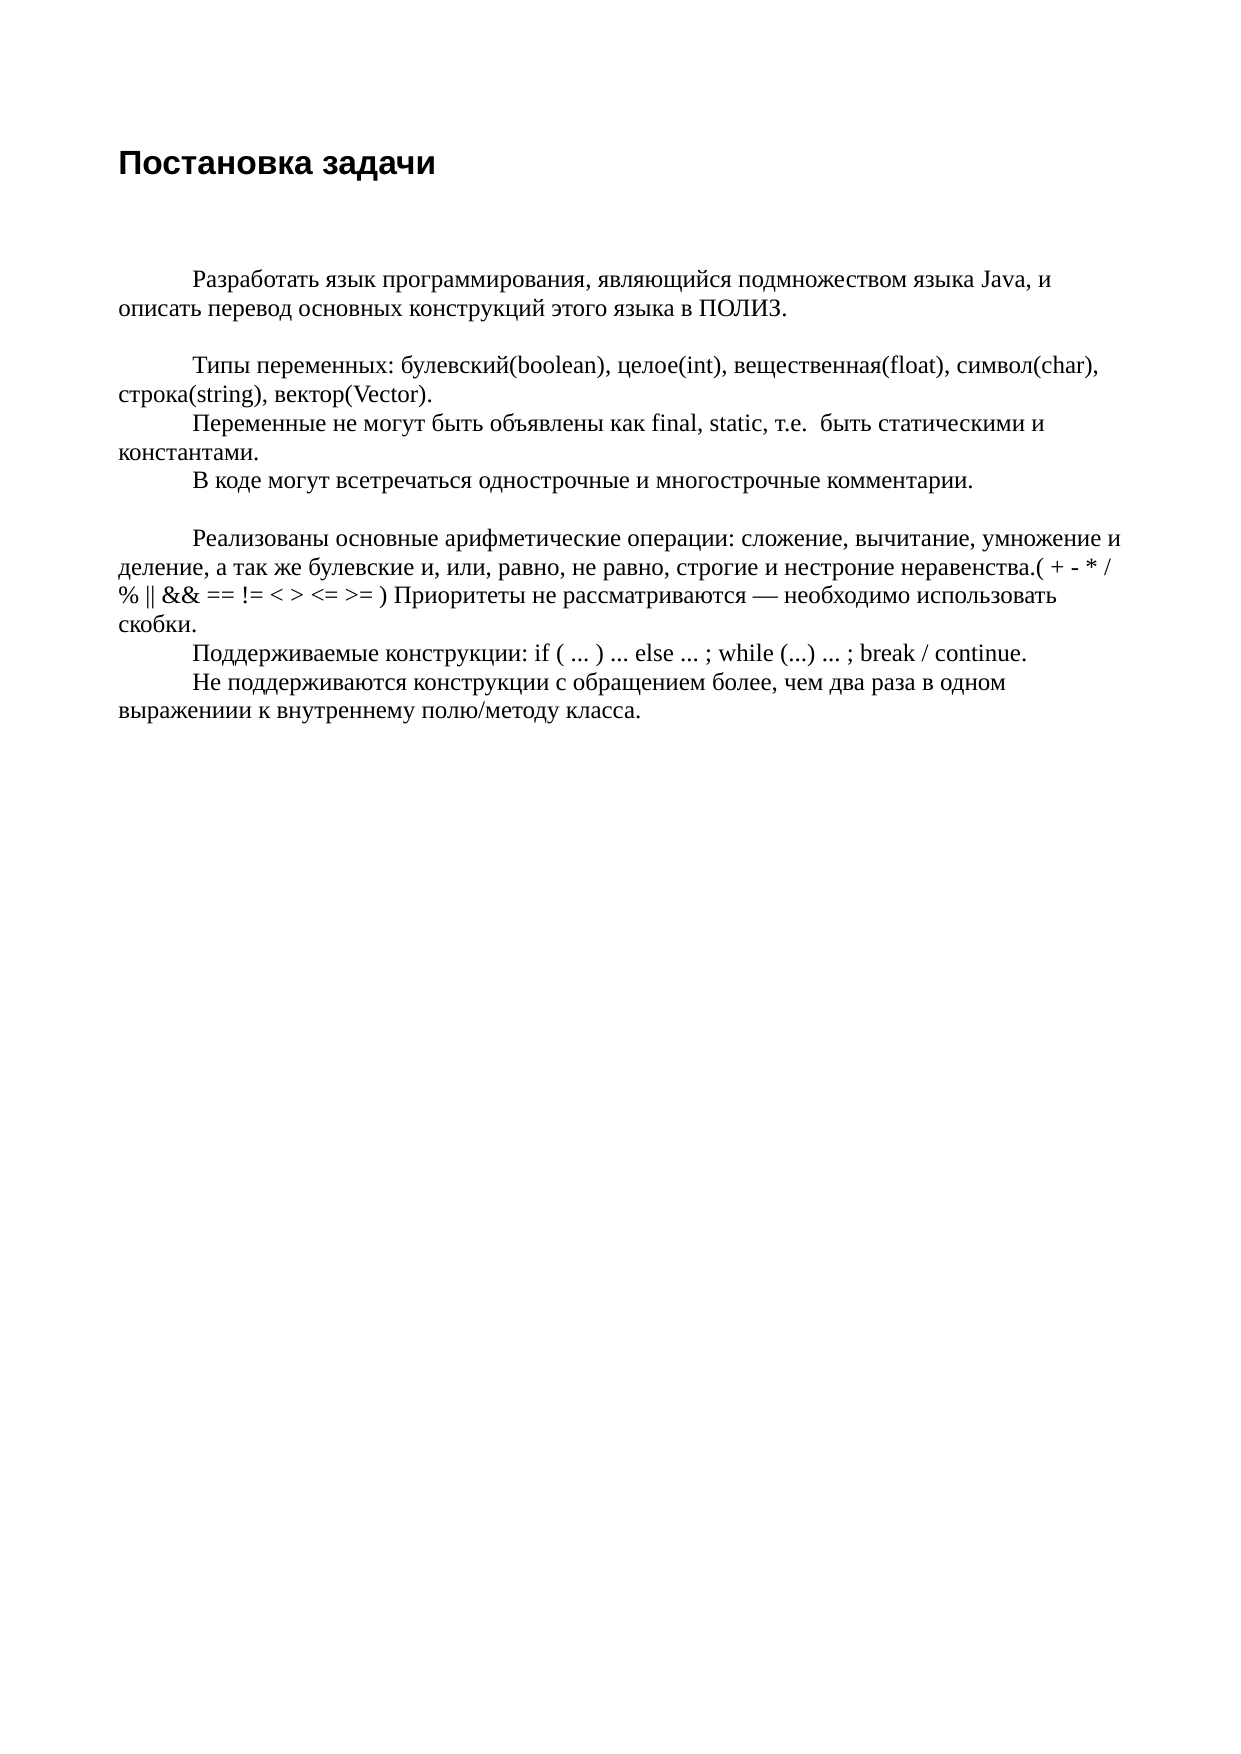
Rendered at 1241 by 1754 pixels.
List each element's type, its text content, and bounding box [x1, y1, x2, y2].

text Типы переменных: булевский(boolean), целое(int), вещественная(float), символ(char), строка(string), вектор(Vector). [118, 351, 1122, 408]
text Не поддерживаются конструкции с обращением более, чем два раза в одном выражениии к внутреннему полю/методу класса. [118, 667, 1122, 724]
text Разработать язык программирования, являющийся подмножеством языка Java, и описать перевод основных конструкций этого языка в ПОЛИЗ. [118, 264, 1122, 322]
text Поддерживаемые конструкции: if ( ... ) ... else ... ; while (...) ... ; break / continue. [118, 638, 1122, 667]
text В коде могут всетречаться однострочные и многострочные комментарии. [118, 466, 1122, 494]
text Реализованы основные арифметические операции: сложение, вычитание, умножение и деление, а так же булевские и, или, равно, не равно, строгие и нестроние неравенства.( + - * / % || && == != < > <= >= ) Приоритеты не рассматриваются — необходимо использовать скобки. [118, 523, 1122, 638]
text Переменные не могут быть объявлены как final, static, т.е. быть статическими и константами. [118, 408, 1122, 466]
subtitle Постановка задачи [118, 143, 1122, 182]
